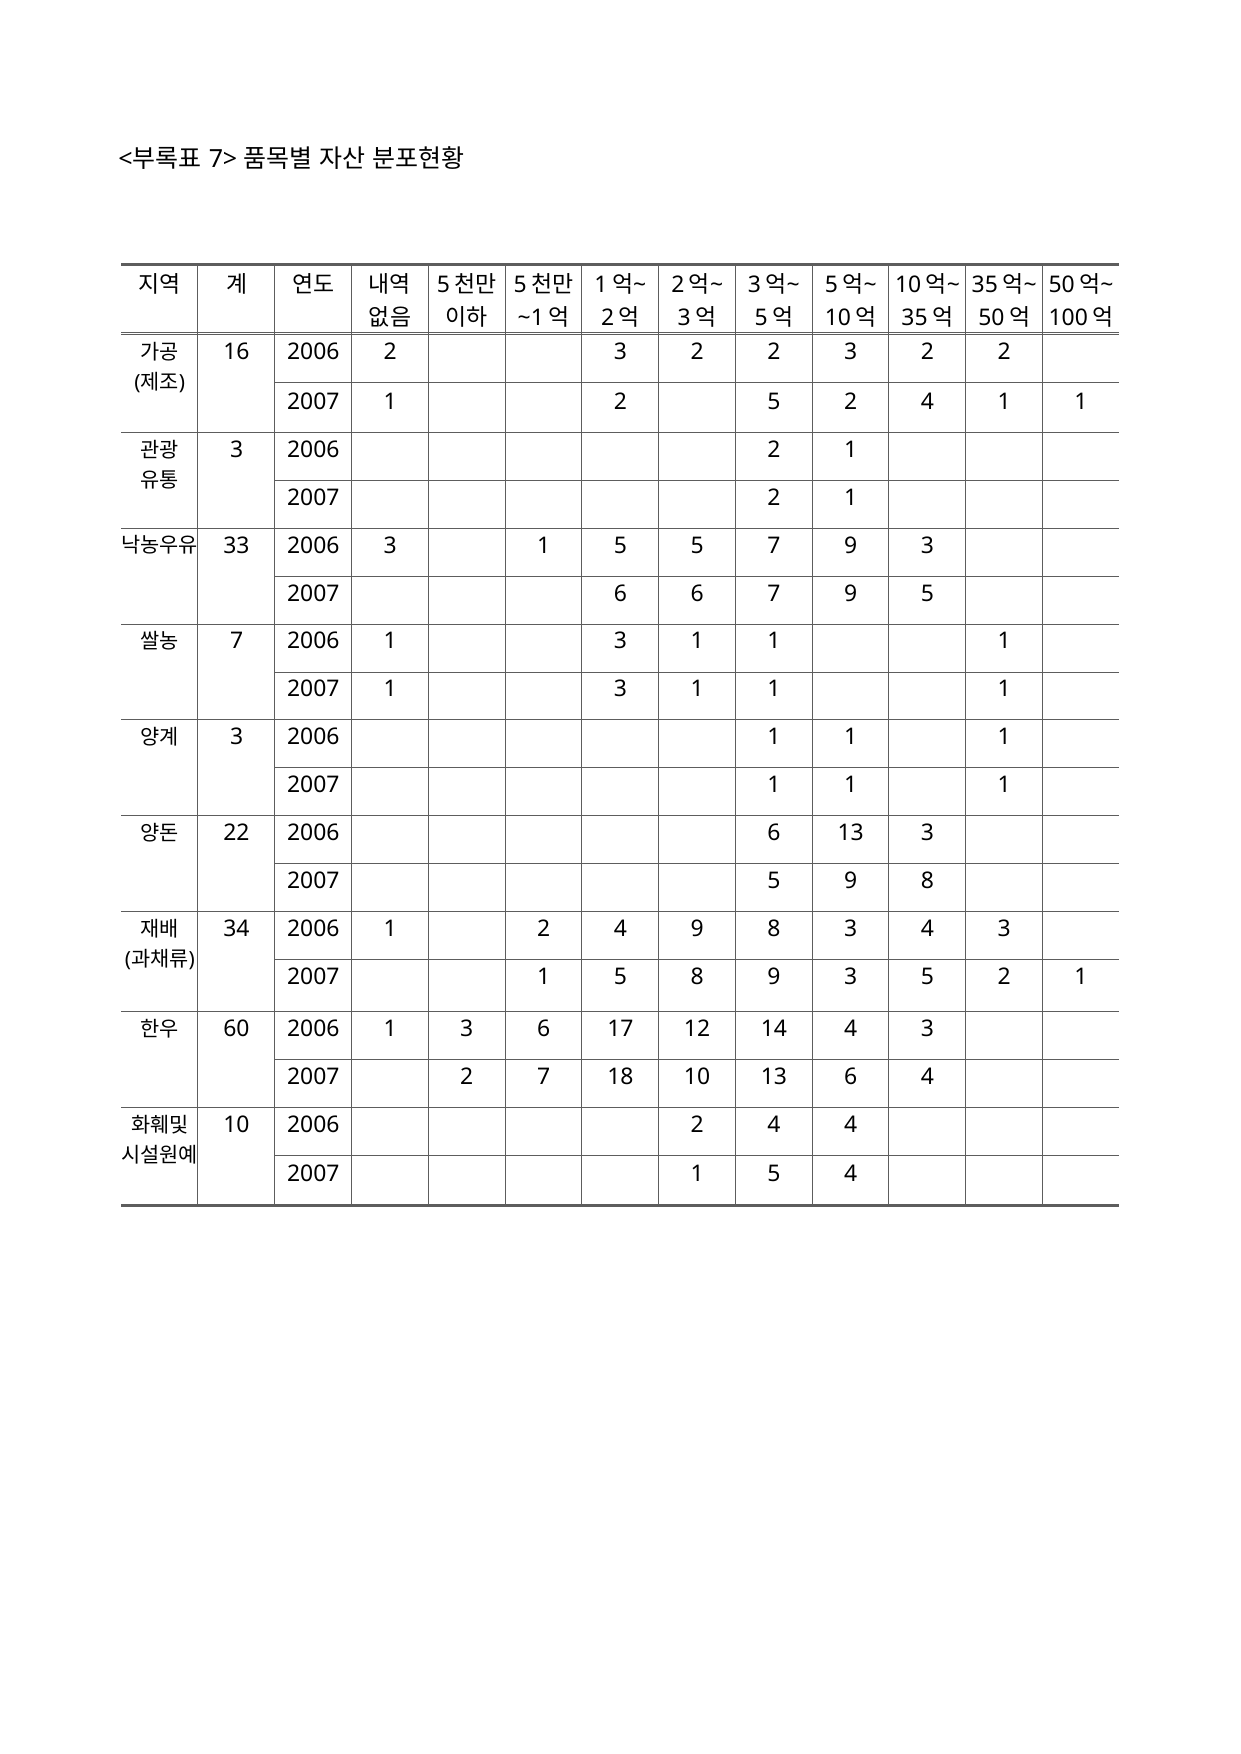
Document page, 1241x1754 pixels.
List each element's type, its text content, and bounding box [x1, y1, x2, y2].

table_cell [966, 1060, 1042, 1107]
table_cell [966, 1156, 1042, 1204]
table_cell [582, 433, 658, 480]
table_cell 18 [582, 1060, 658, 1107]
table_cell [429, 625, 505, 671]
table_cell 3 [198, 433, 274, 528]
table_cell 1 [1043, 383, 1119, 432]
table_cell 2 [352, 335, 428, 382]
table_cell 2007 [275, 383, 351, 432]
table_cell [429, 912, 505, 959]
table_cell [889, 720, 965, 767]
table_cell 7 [736, 529, 812, 576]
table_cell 17 [582, 1012, 658, 1059]
table_cell 6 [736, 816, 812, 863]
table_cell [1043, 768, 1119, 815]
table_cell 쌀농 [121, 625, 197, 719]
table_cell [506, 720, 581, 767]
table_cell 2007 [275, 768, 351, 815]
table_cell [659, 720, 735, 767]
table_cell 13 [736, 1060, 812, 1107]
table_cell [1043, 433, 1119, 480]
table_cell 2 [429, 1060, 505, 1107]
table_cell 2 [659, 1108, 735, 1155]
table_cell 4 [582, 912, 658, 959]
table_header 5천만 ~1억 [506, 266, 581, 332]
table_cell [1043, 912, 1119, 959]
table_cell 3 [889, 816, 965, 863]
table_cell 2 [966, 960, 1042, 1011]
table_cell [582, 864, 658, 911]
table_cell 2 [736, 481, 812, 528]
table_cell 2007 [275, 1156, 351, 1204]
table_cell 1 [736, 720, 812, 767]
table_cell 4 [813, 1108, 888, 1155]
table_cell [1043, 1012, 1119, 1059]
table_cell [429, 481, 505, 528]
table_cell 3 [352, 529, 428, 576]
table_cell 2006 [275, 1012, 351, 1059]
table_cell 60 [198, 1012, 274, 1107]
table_cell 1 [352, 383, 428, 432]
table_cell 6 [506, 1012, 581, 1059]
table_cell 2007 [275, 481, 351, 528]
table_cell [352, 960, 428, 1011]
table_cell [582, 1156, 658, 1204]
table_cell [1043, 864, 1119, 911]
table_header 5억~ 10억 [813, 266, 888, 332]
table_cell [659, 481, 735, 528]
table_header 35억~ 50억 [966, 266, 1042, 332]
table_header 5천만 이하 [429, 266, 505, 332]
table_cell 2006 [275, 335, 351, 382]
table_cell 6 [813, 1060, 888, 1107]
table_cell [966, 481, 1042, 528]
table_cell 3 [966, 912, 1042, 959]
table_cell 10 [198, 1108, 274, 1204]
table_header 50억~ 100억 [1043, 266, 1119, 332]
table_cell [506, 625, 581, 671]
table_cell 화훼및 시설원예 [121, 1108, 197, 1204]
table_cell [429, 816, 505, 863]
table_cell 7 [736, 577, 812, 623]
table_cell 1 [736, 673, 812, 719]
table_cell 1 [813, 768, 888, 815]
table_cell 양계 [121, 720, 197, 815]
table_cell 9 [813, 529, 888, 576]
table_cell 양돈 [121, 816, 197, 911]
table_cell 6 [582, 577, 658, 623]
table_cell 2 [582, 383, 658, 432]
table_cell 1 [659, 673, 735, 719]
table_cell [1043, 673, 1119, 719]
table_cell [1043, 816, 1119, 863]
table_cell 3 [889, 1012, 965, 1059]
table_cell 8 [736, 912, 812, 959]
table_cell 9 [813, 577, 888, 623]
table_cell [582, 720, 658, 767]
table_cell [659, 768, 735, 815]
table_cell 2007 [275, 864, 351, 911]
table_cell 6 [659, 577, 735, 623]
table_cell [429, 383, 505, 432]
table_cell 1 [813, 481, 888, 528]
table_cell 3 [429, 1012, 505, 1059]
table_cell 4 [889, 383, 965, 432]
table_cell 13 [813, 816, 888, 863]
table_cell [506, 335, 581, 382]
table_cell [889, 673, 965, 719]
table_cell 34 [198, 912, 274, 1011]
table_cell 2007 [275, 1060, 351, 1107]
table_cell 33 [198, 529, 274, 623]
table_cell 4 [889, 912, 965, 959]
table_cell [352, 1156, 428, 1204]
table_cell 2006 [275, 912, 351, 959]
table_header 연도 [275, 266, 351, 332]
table_cell 관광 유통 [121, 433, 197, 528]
table_cell 2 [736, 433, 812, 480]
table_cell [506, 577, 581, 623]
table_cell [429, 720, 505, 767]
table_header 3억~ 5억 [736, 266, 812, 332]
table_header 내역 없음 [352, 266, 428, 332]
table_cell [352, 768, 428, 815]
table_cell 2006 [275, 625, 351, 671]
table_cell [429, 864, 505, 911]
table_cell 5 [889, 960, 965, 1011]
table_cell 2 [506, 912, 581, 959]
table_cell [966, 1108, 1042, 1155]
table_cell 1 [966, 625, 1042, 671]
table_cell 4 [736, 1108, 812, 1155]
table_cell [966, 577, 1042, 623]
table_cell 5 [582, 960, 658, 1011]
table_cell 3 [582, 335, 658, 382]
table_cell 3 [582, 625, 658, 671]
table_cell 12 [659, 1012, 735, 1059]
table_cell [659, 433, 735, 480]
table_cell [1043, 529, 1119, 576]
table_cell 2007 [275, 960, 351, 1011]
table_cell 1 [506, 960, 581, 1011]
table_cell [659, 864, 735, 911]
table_cell 5 [889, 577, 965, 623]
table_cell [966, 816, 1042, 863]
table_cell 1 [506, 529, 581, 576]
table_cell [352, 720, 428, 767]
table_cell 2006 [275, 816, 351, 863]
table_cell 2 [889, 335, 965, 382]
table_cell [966, 864, 1042, 911]
table_cell [429, 529, 505, 576]
table_cell [659, 383, 735, 432]
table_cell [1043, 577, 1119, 623]
table_cell 낙농우유 [121, 529, 197, 623]
table_cell [582, 481, 658, 528]
table_cell [966, 1012, 1042, 1059]
table_header 계 [198, 266, 274, 332]
table_cell 8 [889, 864, 965, 911]
table_cell 1 [659, 1156, 735, 1204]
table_cell [582, 1108, 658, 1155]
table_cell 9 [659, 912, 735, 959]
table_cell [889, 768, 965, 815]
table_cell [813, 673, 888, 719]
table_cell [429, 1108, 505, 1155]
table_cell 1 [966, 720, 1042, 767]
table_cell [352, 433, 428, 480]
table_cell 3 [582, 673, 658, 719]
table_cell 5 [659, 529, 735, 576]
table_cell [1043, 481, 1119, 528]
table_cell 3 [813, 335, 888, 382]
table_cell 9 [736, 960, 812, 1011]
table_cell [506, 481, 581, 528]
table_cell [1043, 1156, 1119, 1204]
table_cell [889, 481, 965, 528]
table_cell [966, 529, 1042, 576]
table_cell 2006 [275, 1108, 351, 1155]
table_cell 7 [506, 1060, 581, 1107]
table_cell 2 [966, 335, 1042, 382]
table_cell [1043, 335, 1119, 382]
table_cell [813, 625, 888, 671]
table_cell 1 [966, 673, 1042, 719]
table_cell 1 [813, 433, 888, 480]
table_cell [429, 673, 505, 719]
table_cell 5 [736, 383, 812, 432]
table_cell [1043, 625, 1119, 671]
table_cell 3 [813, 912, 888, 959]
table_cell [506, 816, 581, 863]
table_cell [506, 1156, 581, 1204]
table_cell 10 [659, 1060, 735, 1107]
table_cell 2 [736, 335, 812, 382]
table_cell [352, 1060, 428, 1107]
table_cell [429, 433, 505, 480]
table_cell 2007 [275, 577, 351, 623]
table_cell 1 [736, 625, 812, 671]
table_cell [889, 625, 965, 671]
table_cell [429, 1156, 505, 1204]
table_cell [506, 433, 581, 480]
table_cell 2006 [275, 720, 351, 767]
table_header 지역 [121, 266, 197, 332]
table_cell 7 [198, 625, 274, 719]
table_cell 1 [813, 720, 888, 767]
table_cell 4 [889, 1060, 965, 1107]
table_cell [582, 816, 658, 863]
table_cell 1 [966, 768, 1042, 815]
table_cell 1 [736, 768, 812, 815]
table_cell 2 [659, 335, 735, 382]
table_cell [429, 768, 505, 815]
table_header 10억~ 35억 [889, 266, 965, 332]
table_cell [659, 816, 735, 863]
table_cell 4 [813, 1156, 888, 1204]
table_cell [889, 1108, 965, 1155]
table_cell [889, 433, 965, 480]
table_cell [1043, 720, 1119, 767]
table_cell 2 [813, 383, 888, 432]
table_cell [352, 577, 428, 623]
table_cell [1043, 1060, 1119, 1107]
table_cell 가공 (제조) [121, 335, 197, 432]
table_cell [506, 768, 581, 815]
table_header 1억~ 2억 [582, 266, 658, 332]
table_cell 1 [352, 625, 428, 671]
table_cell 2007 [275, 673, 351, 719]
table_cell 1 [966, 383, 1042, 432]
table_cell [506, 673, 581, 719]
table_cell 3 [889, 529, 965, 576]
table_cell 3 [813, 960, 888, 1011]
table_cell [429, 960, 505, 1011]
table_cell 1 [352, 673, 428, 719]
table_cell [352, 481, 428, 528]
table_cell 5 [736, 864, 812, 911]
table_cell 2006 [275, 433, 351, 480]
table_cell 9 [813, 864, 888, 911]
table_cell 재배 (과채류) [121, 912, 197, 1011]
table_cell 3 [198, 720, 274, 815]
table_cell [352, 864, 428, 911]
table_cell 4 [813, 1012, 888, 1059]
table_cell [506, 383, 581, 432]
table_cell 한우 [121, 1012, 197, 1107]
table_cell [429, 577, 505, 623]
table_cell 22 [198, 816, 274, 911]
table_cell 1 [659, 625, 735, 671]
table_cell [889, 1156, 965, 1204]
table_cell 2006 [275, 529, 351, 576]
table_cell 16 [198, 335, 274, 432]
table_cell 8 [659, 960, 735, 1011]
table_cell [429, 335, 505, 382]
table_cell [966, 433, 1042, 480]
table_cell 1 [352, 1012, 428, 1059]
table_cell [506, 1108, 581, 1155]
table_cell 14 [736, 1012, 812, 1059]
table_cell [352, 1108, 428, 1155]
table_cell 1 [352, 912, 428, 959]
table_cell 1 [1043, 960, 1119, 1011]
table_cell [506, 864, 581, 911]
table_cell [352, 816, 428, 863]
table_header 2억~ 3억 [659, 266, 735, 332]
table_cell [1043, 1108, 1119, 1155]
table_cell 5 [582, 529, 658, 576]
text <부록표 7> 품목별 자산 분포현황 [118, 139, 1122, 175]
table_cell 5 [736, 1156, 812, 1204]
table_cell [582, 768, 658, 815]
